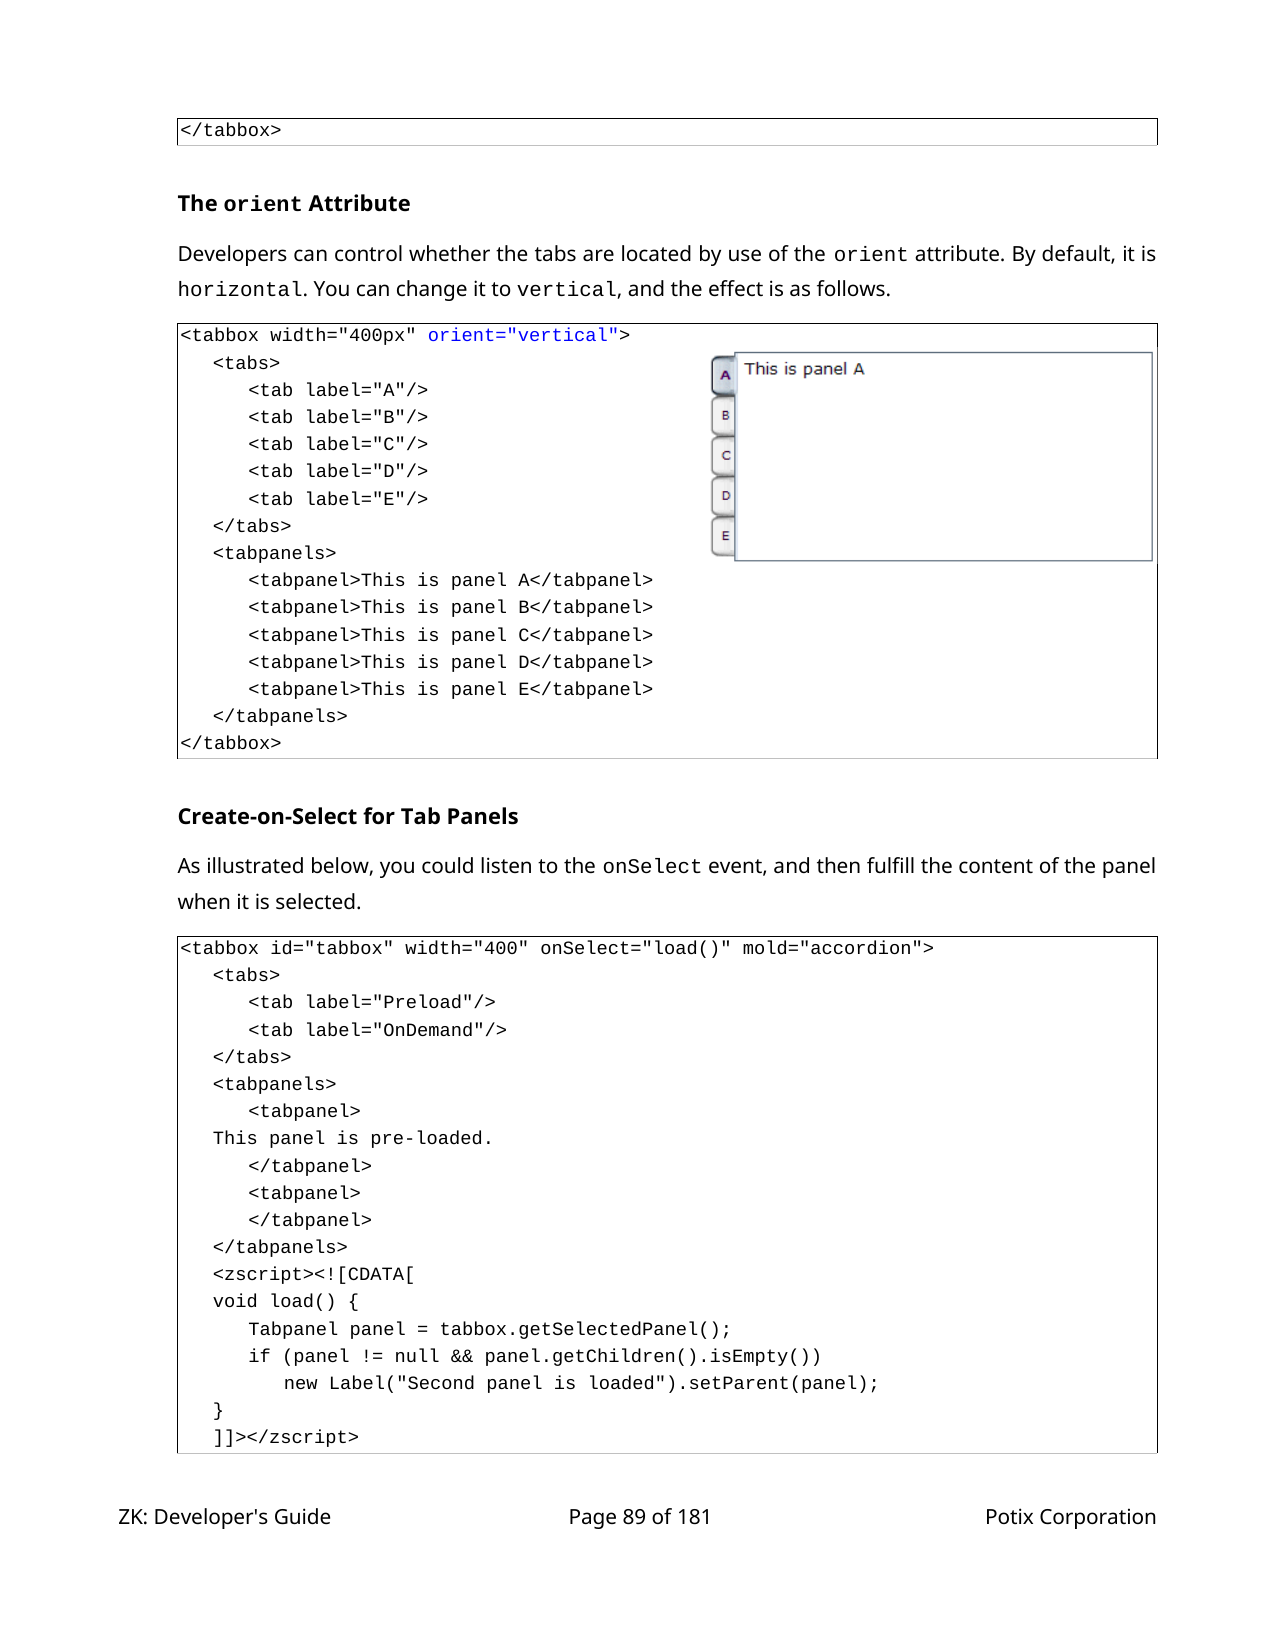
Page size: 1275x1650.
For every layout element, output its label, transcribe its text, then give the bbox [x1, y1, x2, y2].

text </tabbox> [178, 731, 1157, 758]
text <tab label="E"/> [178, 486, 708, 511]
text </tabpanel> [178, 1153, 1157, 1178]
text </tabs> [178, 514, 708, 538]
text <zscript><![CDATA[ [178, 1262, 1157, 1286]
text </tabs> [178, 1045, 1157, 1069]
text <tabpanels> [178, 541, 1157, 565]
text <tabpanel>This is panel B</tabpanel> [178, 595, 1157, 619]
text <tabpanel>This is panel D</tabpanel> [178, 649, 1157, 674]
text </tabpanel> [178, 1208, 1157, 1232]
subtitle Create-on-Select for Tab Panels [177, 801, 1157, 831]
text <tabbox width="400px" orient="vertical"> [178, 324, 1157, 348]
text <tabpanel>This is panel C</tabpanel> [178, 622, 1157, 647]
text <tab label="C"/> [178, 432, 708, 456]
text <tabpanel> [178, 1181, 1157, 1205]
text <tabbox id="tabbox" width="400" onSelect="load()" mold="accordion"> [178, 937, 1157, 960]
text <tabpanels> [178, 1072, 1157, 1096]
text ]]></zscript> [178, 1425, 1157, 1453]
text <tab label="A"/> [178, 378, 708, 402]
text As illustrated below, you could listen to the onSelect event, and then fulfill the content of the panel when it is selected. [177, 852, 1157, 915]
text <tab label="OnDemand"/> [178, 1017, 1157, 1042]
text Tabpanel panel = tabbox.getSelectedPanel(); [178, 1317, 1157, 1341]
text <tab label="D"/> [178, 459, 708, 483]
text <tab label="Preload"/> [178, 990, 1157, 1014]
text <tab label="B"/> [178, 405, 708, 429]
text </tabpanels> [178, 704, 1157, 728]
text <tabs> [178, 351, 708, 375]
text Developers can control whether the tabs are located by use of the orient attribute. By default, it is horizontal. You can change it to vertical, and the effect is as follows. [177, 239, 1157, 303]
subtitle The orient Attribute [177, 188, 1157, 218]
picture [708, 347, 1158, 564]
text <tabpanel>This is panel E</tabpanel> [178, 677, 1157, 701]
text <tabs> [178, 963, 1157, 987]
text </tabbox> [178, 119, 1157, 145]
text if (panel != null && panel.getChildren().isEmpty()) [178, 1344, 1157, 1368]
text void load() { [178, 1289, 1157, 1314]
text <tabpanel> [178, 1099, 1157, 1123]
text This panel is pre-loaded. [178, 1126, 1157, 1151]
text new Label("Second panel is loaded").setParent(panel); [178, 1371, 1157, 1395]
text </tabpanels> [178, 1235, 1157, 1259]
text } [178, 1398, 1157, 1422]
text <tabpanel>This is panel A</tabpanel> [178, 568, 1157, 592]
